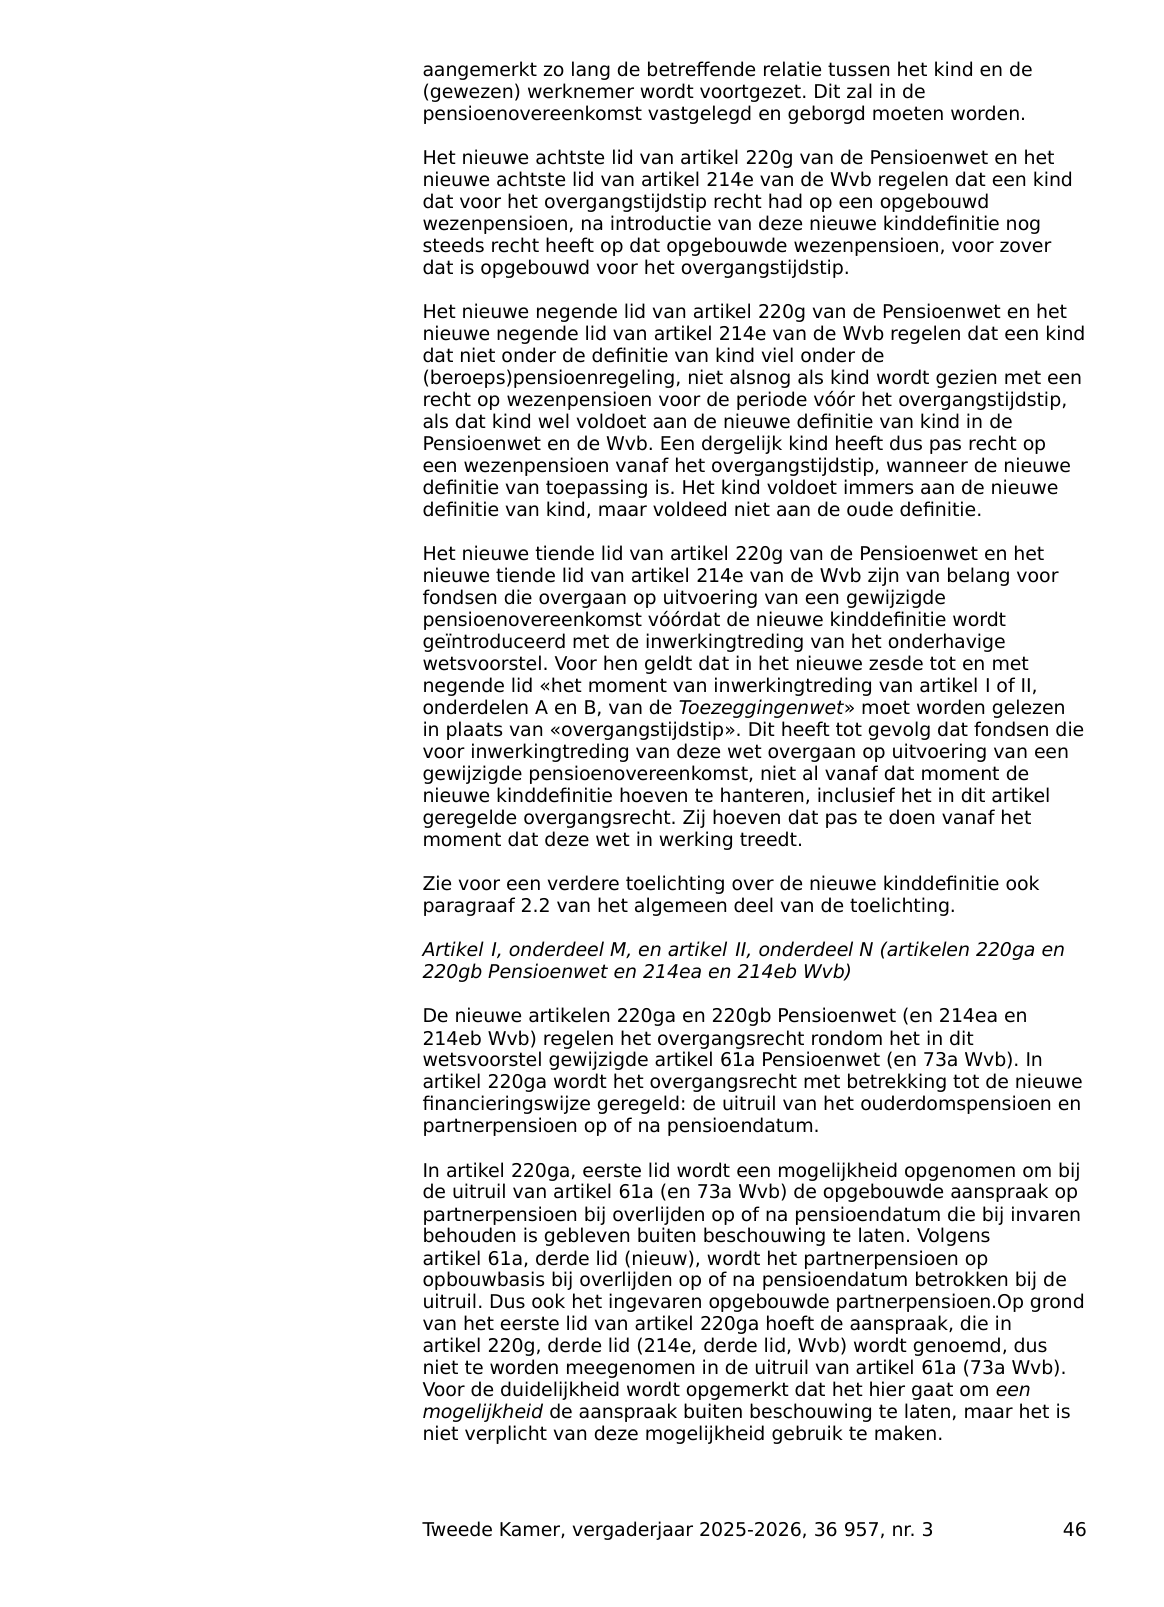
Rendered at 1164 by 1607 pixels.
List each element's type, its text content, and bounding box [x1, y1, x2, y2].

text De nieuwe artikelen 220ga en 220gb Pensioenwet (en 214ea en 214eb Wvb) regelen het overgangsrecht rondom het in dit wetsvoorstel gewijzigde artikel 61a Pensioenwet (en 73a Wvb). In artikel 220ga wordt het overgangsrecht met betrekking tot de nieuwe financieringswijze geregeld: de uitruil van het ouderdomspensioen en partnerpensioen op of na pensioendatum. [422, 1005, 1087, 1137]
text Het nieuwe negende lid van artikel 220g van de Pensioenwet en het nieuwe negende lid van artikel 214e van de Wvb regelen dat een kind dat niet onder de definitie van kind viel onder de (beroeps)pensioenregeling, niet alsnog als kind wordt gezien met een recht op wezenpensioen voor de periode vóór het overgangstijdstip, als dat kind wel voldoet aan de nieuwe definitie van kind in de Pensioenwet en de Wvb. Een dergelijk kind heeft dus pas recht op een wezenpensioen vanaf het overgangstijdstip, wanneer de nieuwe definitie van toepassing is. Het kind voldoet immers aan de nieuwe definitie van kind, maar voldeed niet aan de oude definitie. [422, 301, 1087, 521]
text In artikel 220ga, eerste lid wordt een mogelijkheid opgenomen om bij de uitruil van artikel 61a (en 73a Wvb) de opgebouwde aanspraak op partnerpensioen bij overlijden op of na pensioendatum die bij invaren behouden is gebleven buiten beschouwing te laten. Volgens artikel 61a, derde lid (nieuw), wordt het partnerpensioen op opbouwbasis bij overlijden op of na pensioendatum betrokken bij de uitruil. Dus ook het ingevaren opgebouwde partnerpensioen.Op grond van het eerste lid van artikel 220ga hoeft de aanspraak, die in artikel 220g, derde lid (214e, derde lid, Wvb) wordt genoemd, dus niet te worden meegenomen in de uitruil van artikel 61a (73a Wvb). Voor de duidelijkheid wordt opgemerkt dat het hier gaat om een mogelijkheid de aanspraak buiten beschouwing te laten, maar het is niet verplicht van deze mogelijkheid gebruik te maken. [422, 1159, 1087, 1445]
text Het nieuwe tiende lid van artikel 220g van de Pensioenwet en het nieuwe tiende lid van artikel 214e van de Wvb zijn van belang voor fondsen die overgaan op uitvoering van een gewijzigde pensioenovereenkomst vóórdat de nieuwe kinddefinitie wordt geïntroduceerd met de inwerkingtreding van het onderhavige wetsvoorstel. Voor hen geldt dat in het nieuwe zesde tot en met negende lid «het moment van inwerkingtreding van artikel I of II, onderdelen A en B, van de Toezeggingenwet» moet worden gelezen in plaats van «overgangstijdstip». Dit heeft tot gevolg dat fondsen die voor inwerkingtreding van deze wet overgaan op uitvoering van een gewijzigde pensioenovereenkomst, niet al vanaf dat moment de nieuwe kinddefinitie hoeven te hanteren, inclusief het in dit artikel geregelde overgangsrecht. Zij hoeven dat pas te doen vanaf het moment dat deze wet in werking treedt. [422, 543, 1087, 851]
text Zie voor een verdere toelichting over de nieuwe kinddefinitie ook paragraaf 2.2 van het algemeen deel van de toelichting. [422, 873, 1087, 917]
subtitle Artikel I, onderdeel M, en artikel II, onderdeel N (artikelen 220ga en 220gb Pensioenwet en 214ea en 214eb Wvb) [422, 939, 1087, 983]
text aangemerkt zo lang de betreffende relatie tussen het kind en de (gewezen) werknemer wordt voortgezet. Dit zal in de pensioenovereenkomst vastgelegd en geborgd moeten worden. [422, 59, 1087, 125]
text Het nieuwe achtste lid van artikel 220g van de Pensioenwet en het nieuwe achtste lid van artikel 214e van de Wvb regelen dat een kind dat voor het overgangstijdstip recht had op een opgebouwd wezenpensioen, na introductie van deze nieuwe kinddefinitie nog steeds recht heeft op dat opgebouwde wezenpensioen, voor zover dat is opgebouwd voor het overgangstijdstip. [422, 147, 1087, 279]
